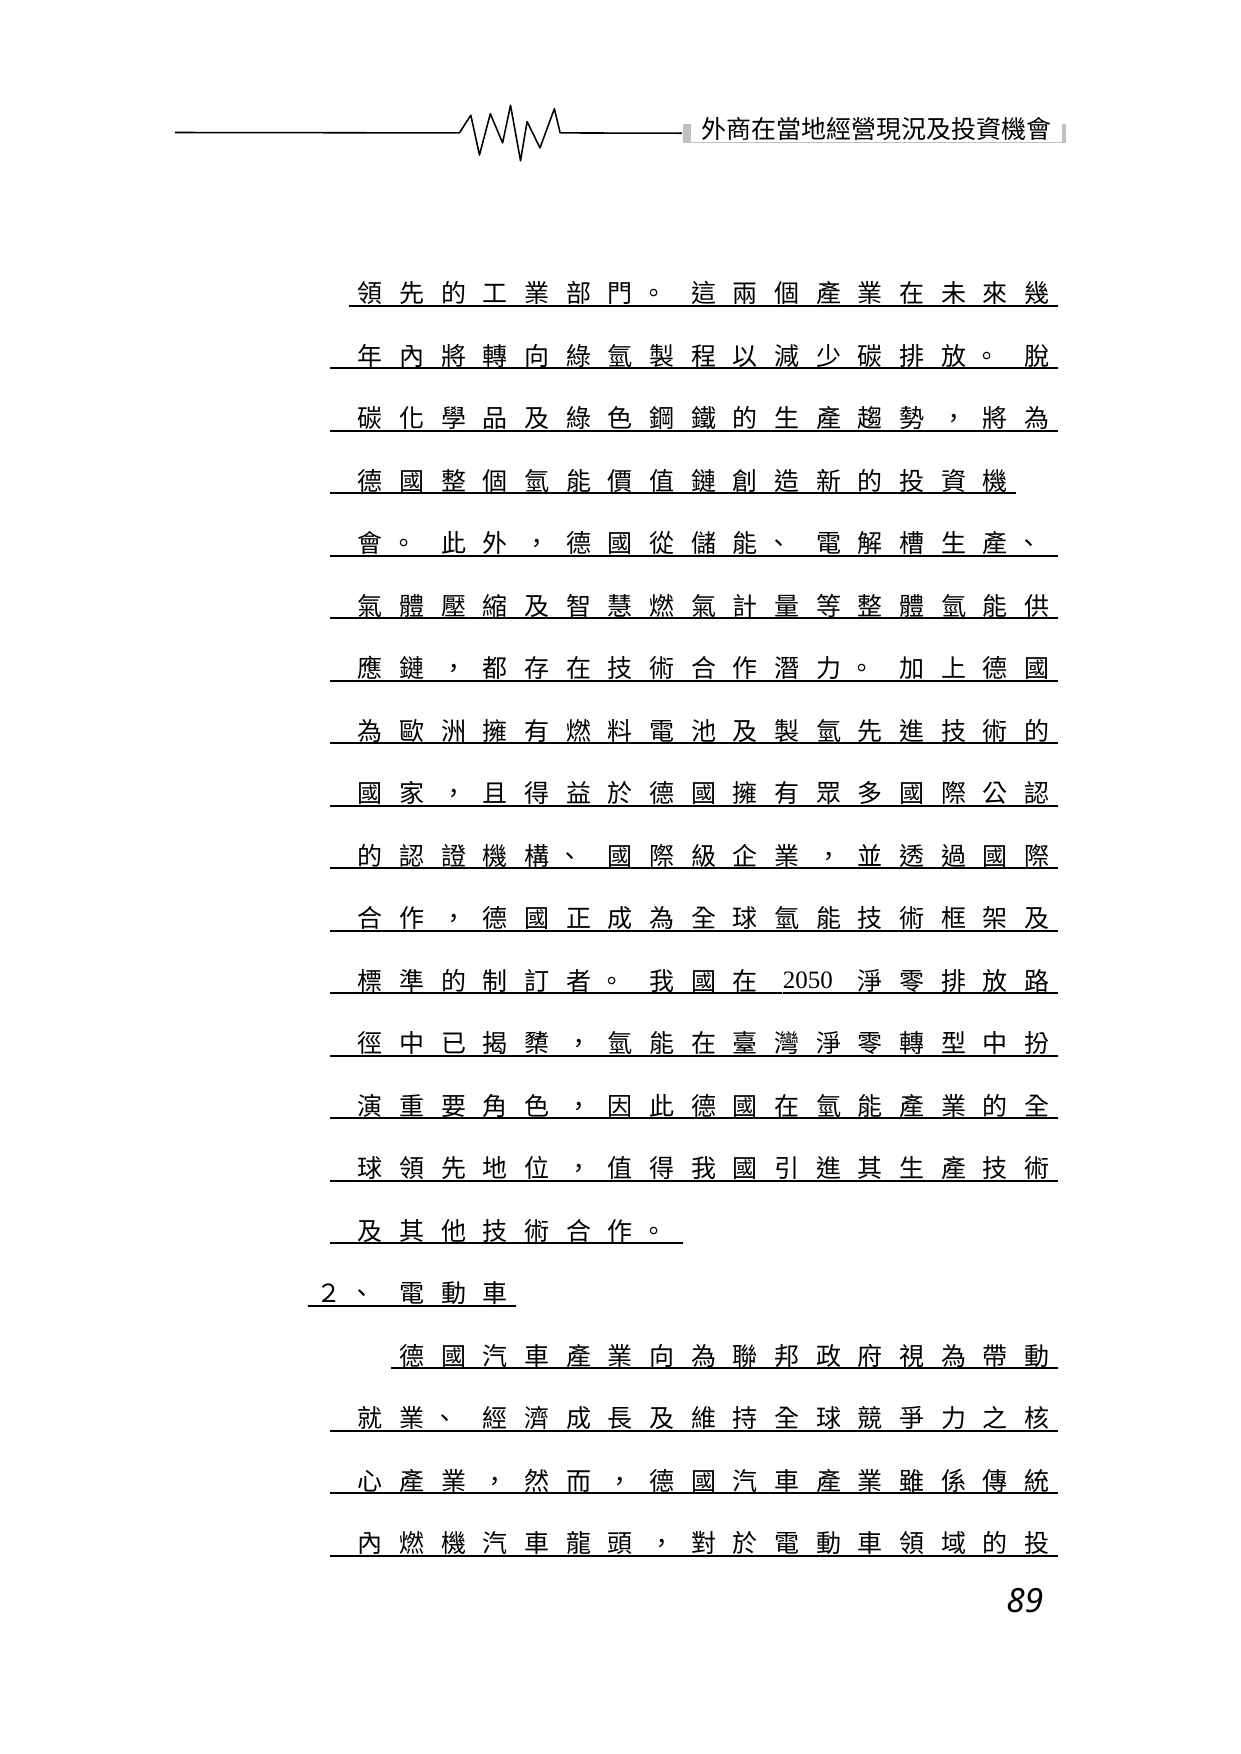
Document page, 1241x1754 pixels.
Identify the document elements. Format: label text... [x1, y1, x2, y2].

text 標準的制訂者。我國在2050淨零排放路 [330, 932, 1058, 992]
text 的認證機構、國際級企業，並透過國際 [330, 807, 1058, 867]
text 氣體壓縮及智慧燃氣計量等整體氫能供 [330, 557, 1058, 617]
text 及其他技術合作。 [330, 1182, 1058, 1250]
text 內燃機汽車龍頭，對於電動車領域的投 [330, 1494, 1058, 1555]
text 球領先地位，值得我國引進其生產技術 [330, 1119, 1058, 1180]
text 心產業，然而，德國汽車產業雖係傳統 [330, 1432, 1058, 1492]
text 領先的工業部門。這兩個產業在未來幾年內將轉向綠氫製程以減少碳排放。脫 [330, 250, 1058, 367]
text ２、電動車 [281, 1250, 1058, 1313]
text 碳化學品及綠色鋼鐵的生產趨勢，將為 [330, 369, 1058, 430]
text 徑中已揭櫫，氫能在臺灣淨零轉型中扮 [330, 994, 1058, 1055]
text 國家，且得益於德國擁有眾多國際公認 [330, 744, 1058, 805]
text 演重要角色，因此德國在氫能產業的全 [330, 1057, 1058, 1117]
text 德國汽車產業向為聯邦政府視為帶動就業、經濟成長及維持全球競爭力之核 [330, 1313, 1058, 1430]
text 合作，德國正成為全球氫能技術框架及 [330, 869, 1058, 930]
text 應鏈，都存在技術合作潛力。加上德國 [330, 619, 1058, 680]
text 為歐洲擁有燃料電池及製氫先進技術的 [330, 682, 1058, 742]
text 德國整個氫能價值鏈創造新的投資機會。此外，德國從儲能、電解槽生產、 [330, 432, 1058, 555]
